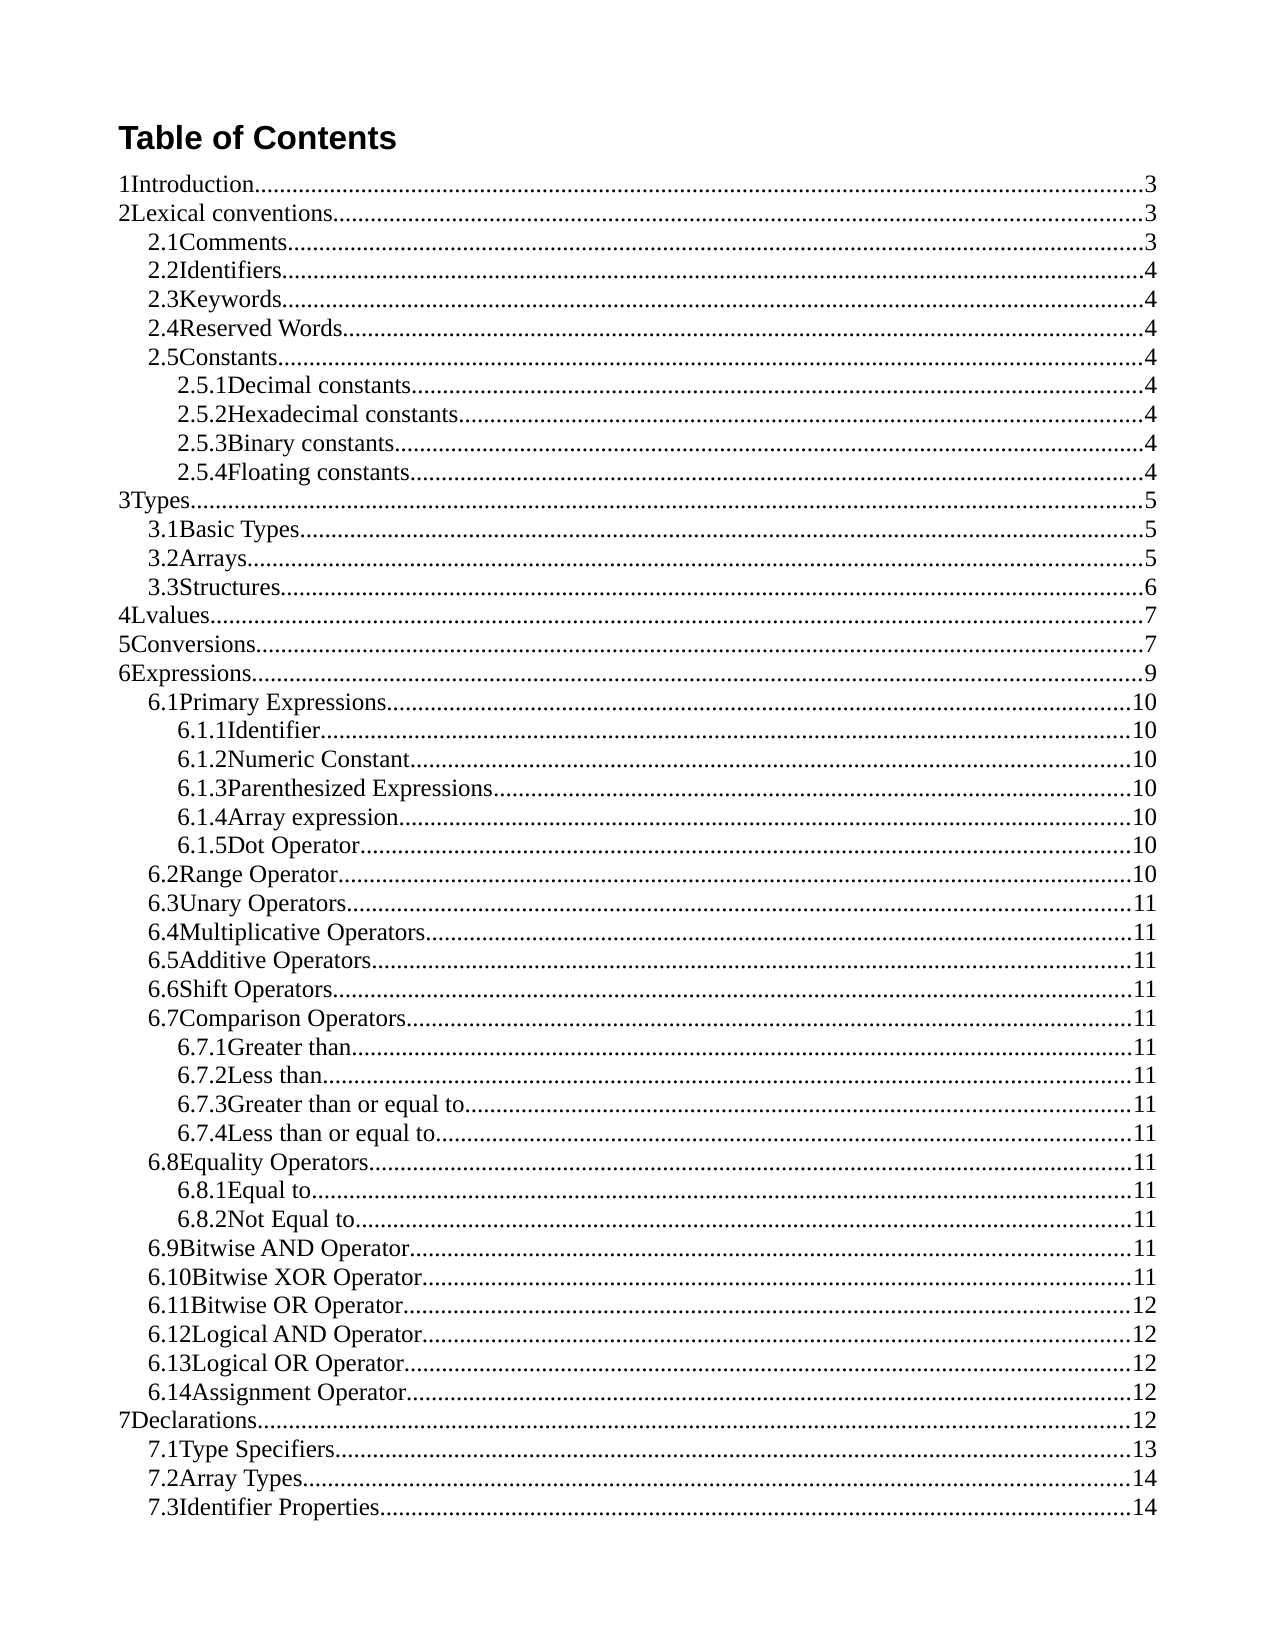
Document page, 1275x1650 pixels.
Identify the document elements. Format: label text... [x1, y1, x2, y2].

text 6.1.5Dot Operator 10 [177, 830, 1157, 859]
text 6.1.4Array expression 10 [177, 802, 1157, 830]
text 2.4Reserved Words 4 [148, 313, 1157, 342]
text 6.1.2Numeric Constant 10 [177, 744, 1157, 773]
text 3.3Structures 6 [148, 572, 1157, 600]
text 2.5.1Decimal constants 4 [177, 370, 1157, 399]
text 1Introduction 3 [118, 169, 1157, 198]
text 2.5.3Binary constants 4 [177, 428, 1157, 457]
text 2.5.2Hexadecimal constants 4 [177, 399, 1157, 428]
text 4Lvalues 7 [118, 600, 1157, 629]
text 3.1Basic Types 5 [148, 514, 1157, 543]
text 6.7.3Greater than or equal to 11 [177, 1089, 1157, 1118]
text 2.2Identifiers 4 [148, 255, 1157, 284]
text 7.2Array Types 14 [148, 1463, 1157, 1492]
text 2.3Keywords 4 [148, 284, 1157, 313]
text 6.7.2Less than 11 [177, 1060, 1157, 1089]
text 6.11Bitwise OR Operator 12 [148, 1290, 1157, 1319]
text 2.5Constants 4 [148, 342, 1157, 370]
text 6.14Assignment Operator 12 [148, 1377, 1157, 1405]
text 6Expressions 9 [118, 658, 1157, 687]
text 6.7.1Greater than 11 [177, 1032, 1157, 1060]
text 2.5.4Floating constants 4 [177, 457, 1157, 485]
text 5Conversions 7 [118, 629, 1157, 658]
text 6.7Comparison Operators 11 [148, 1003, 1157, 1032]
text 6.10Bitwise XOR Operator 11 [148, 1262, 1157, 1290]
text 6.8.1Equal to 11 [177, 1175, 1157, 1204]
text 6.12Logical AND Operator 12 [148, 1319, 1157, 1348]
text 6.5Additive Operators 11 [148, 945, 1157, 974]
text 6.8Equality Operators 11 [148, 1147, 1157, 1175]
text 6.8.2Not Equal to 11 [177, 1204, 1157, 1233]
text 6.9Bitwise AND Operator 11 [148, 1233, 1157, 1262]
text 6.6Shift Operators 11 [148, 974, 1157, 1003]
text 6.2Range Operator 10 [148, 859, 1157, 888]
text 2Lexical conventions 3 [118, 198, 1157, 227]
text 6.1Primary Expressions 10 [148, 687, 1157, 715]
text 6.4Multiplicative Operators 11 [148, 917, 1157, 945]
text 6.7.4Less than or equal to 11 [177, 1118, 1157, 1147]
text 7.3Identifier Properties 14 [148, 1492, 1157, 1520]
subtitle Table of Contents [118, 118, 1157, 157]
text 6.1.3Parenthesized Expressions 10 [177, 773, 1157, 802]
text 7Declarations 12 [118, 1405, 1157, 1434]
text 6.3Unary Operators 11 [148, 888, 1157, 917]
text 3.2Arrays 5 [148, 543, 1157, 572]
text 7.1Type Specifiers 13 [148, 1434, 1157, 1463]
text 6.13Logical OR Operator 12 [148, 1348, 1157, 1377]
text 3Types 5 [118, 485, 1157, 514]
text 2.1Comments 3 [148, 227, 1157, 255]
text 6.1.1Identifier 10 [177, 715, 1157, 744]
